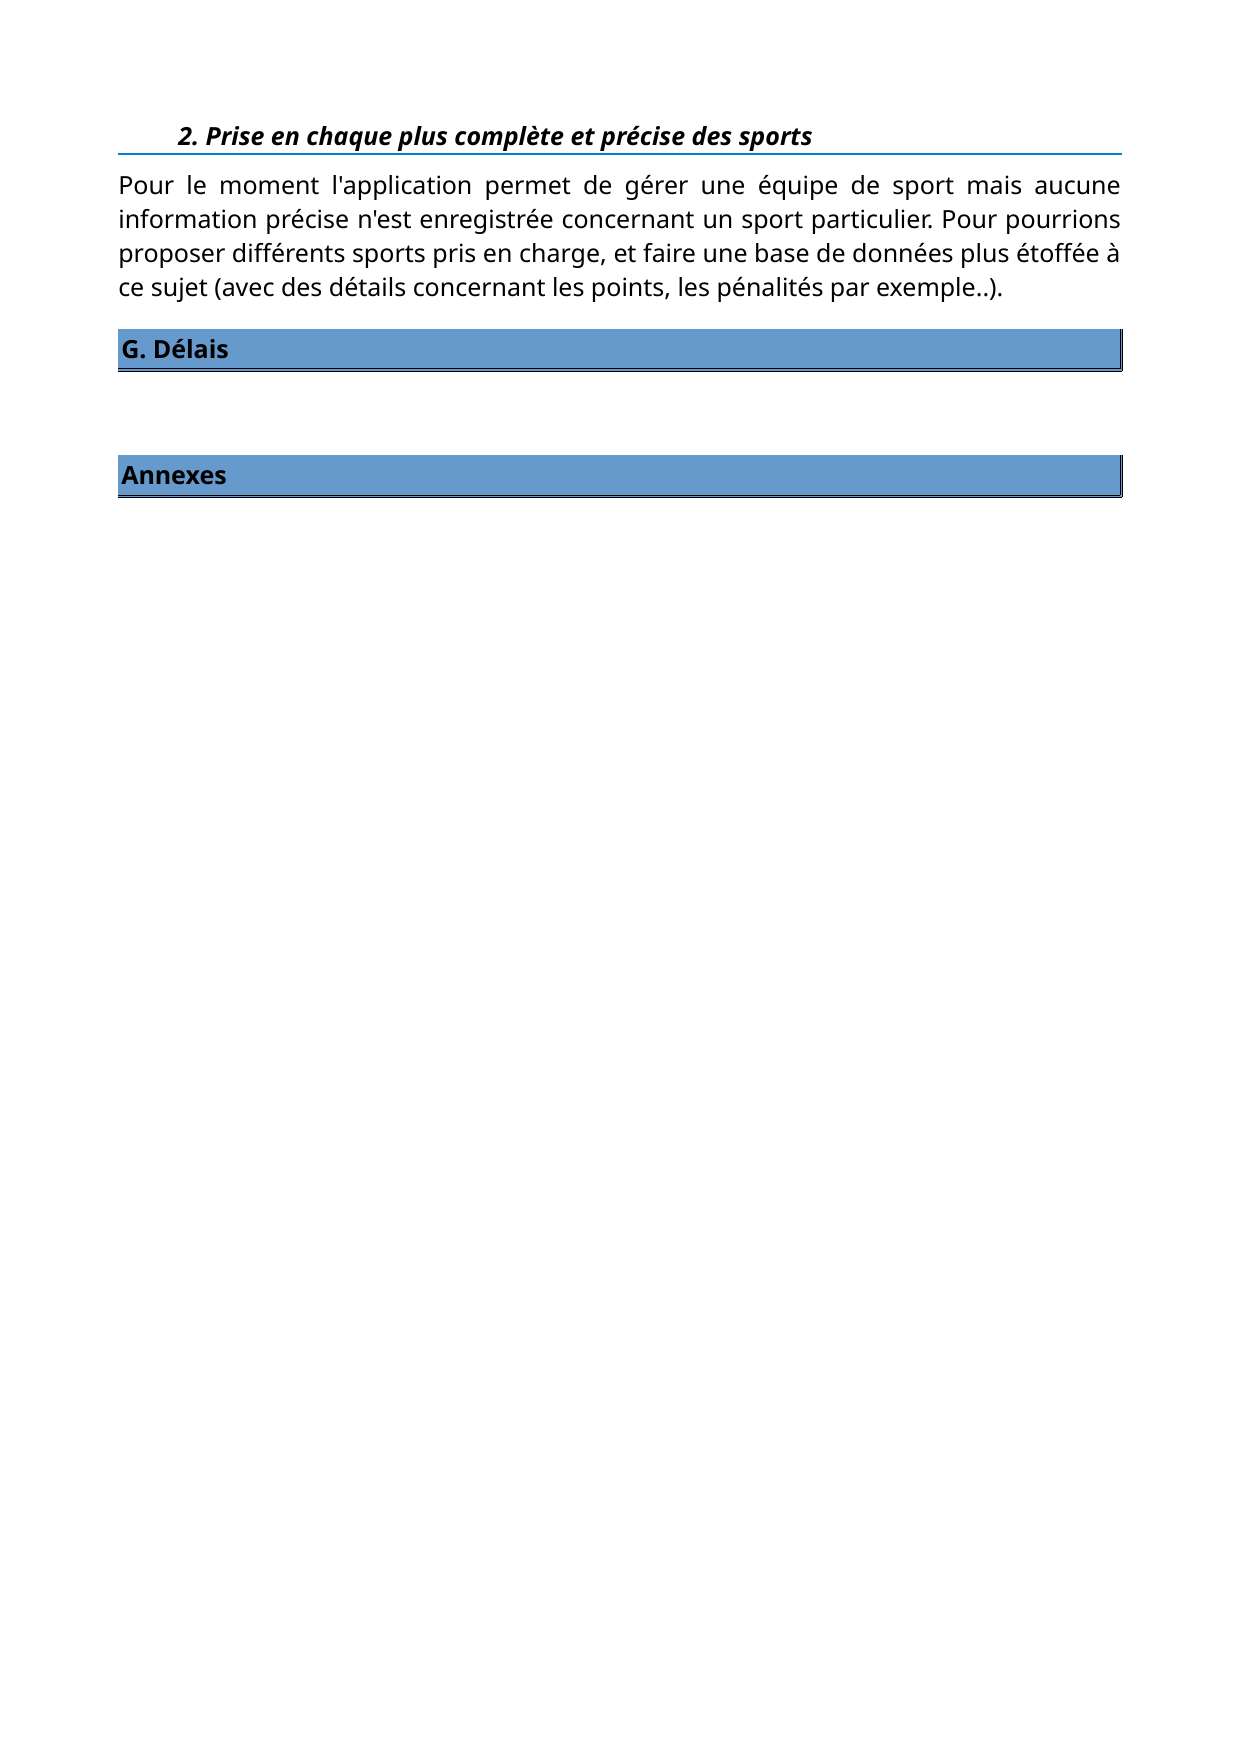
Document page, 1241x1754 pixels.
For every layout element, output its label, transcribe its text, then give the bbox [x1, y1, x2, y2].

subtitle Annexes [118, 455, 1122, 497]
text Pour le moment l'application permet de gérer une équipe de sport mais aucune information précise n'est enregistrée concernant un sport particulier. Pour pourrions proposer différents sports pris en charge, et faire une base de données plus étoffée à ce sujet (avec des détails concernant les points, les pénalités par exemple..). [118, 167, 1122, 304]
subtitle G. Délais [118, 329, 1120, 368]
subtitle 2. Prise en chaque plus complète et précise des sports [118, 118, 1122, 153]
